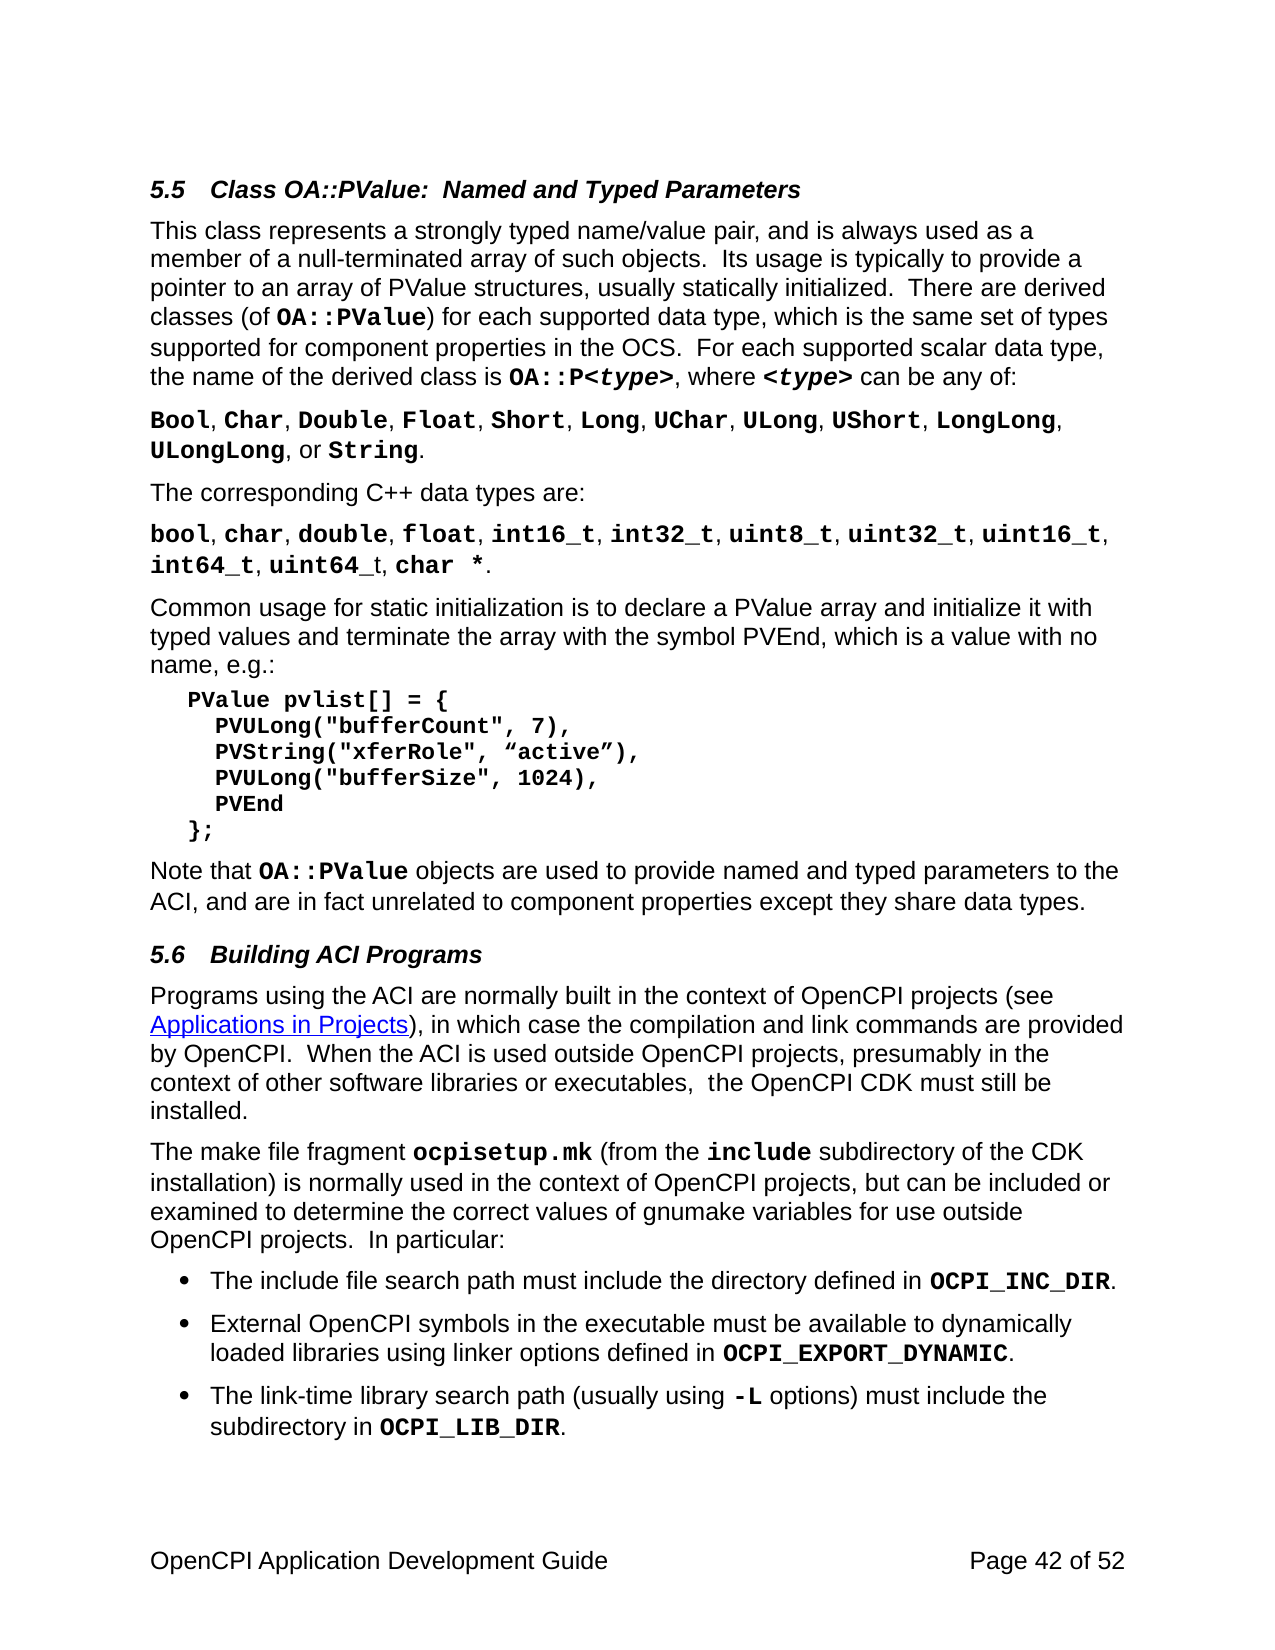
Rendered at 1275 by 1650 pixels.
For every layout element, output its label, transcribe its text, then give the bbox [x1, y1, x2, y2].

list The link-time library search path (usually using -L options) must include the subdirectory in OCPI_LIB_DIR. [180, 1381, 1125, 1443]
text Bool, Char, Double, Float, Short, Long, UChar, ULong, UShort, LongLong, ULongLong, or String. [150, 404, 1125, 466]
text Note that OA::PValue objects are used to provide named and typed parameters to the ACI, and are in fact unrelated to component properties except they share data types. [150, 856, 1125, 916]
text This class represents a strongly typed name/value pair, and is always used as a member of a null-terminated array of such objects. Its usage is typically to provide a pointer to an array of PValue structures, usually statically initialized. There are derived classes (of OA::PValue) for each supported data type, which is the same set of types supported for component properties in the OCS. For each supported scalar data type, the name of the derived class is OA::P<type>, where <type> can be any of: [150, 216, 1125, 393]
text The corresponding C++ data types are: [150, 478, 1125, 507]
list The include file search path must include the directory defined in OCPI_INC_DIR. [180, 1266, 1125, 1297]
subtitle Class OA::PValue: Named and Typed Parameters [150, 175, 1125, 204]
subtitle Building ACI Programs [150, 941, 1125, 969]
text bool, char, double, float, int16_t, int32_t, uint8_t, uint32_t, uint16_t, int64_t, uint64_t, char *. [150, 519, 1125, 581]
list External OpenCPI symbols in the executable must be available to dynamically loaded libraries using linker options defined in OCPI_EXPORT_DYNAMIC. [180, 1309, 1125, 1369]
list The make file fragment ocpisetup.mk (from the include subdirectory of the CDK installation) is normally used in the context of OpenCPI projects, but can be included or examined to determine the correct values of gnumake variables for use outside OpenCPI projects. In particular: [150, 1137, 1125, 1254]
text PValue pvlist[] = { PVULong("bufferCount", 7), PVString("xferRole", “active”), PVULong("bufferSize", 1024), PVEnd }; [187, 688, 1125, 844]
text Programs using the ACI are normally built in the context of OpenCPI projects (see Applications in Projects), in which case the compilation and link commands are provided by OpenCPI. When the ACI is used outside OpenCPI projects, presumably in the context of other software libraries or executables, the OpenCPI CDK must still be installed. [150, 981, 1125, 1125]
text Common usage for static initialization is to declare a PValue array and initialize it with typed values and terminate the array with the symbol PVEnd, which is a value with no name, e.g.: [150, 593, 1125, 679]
